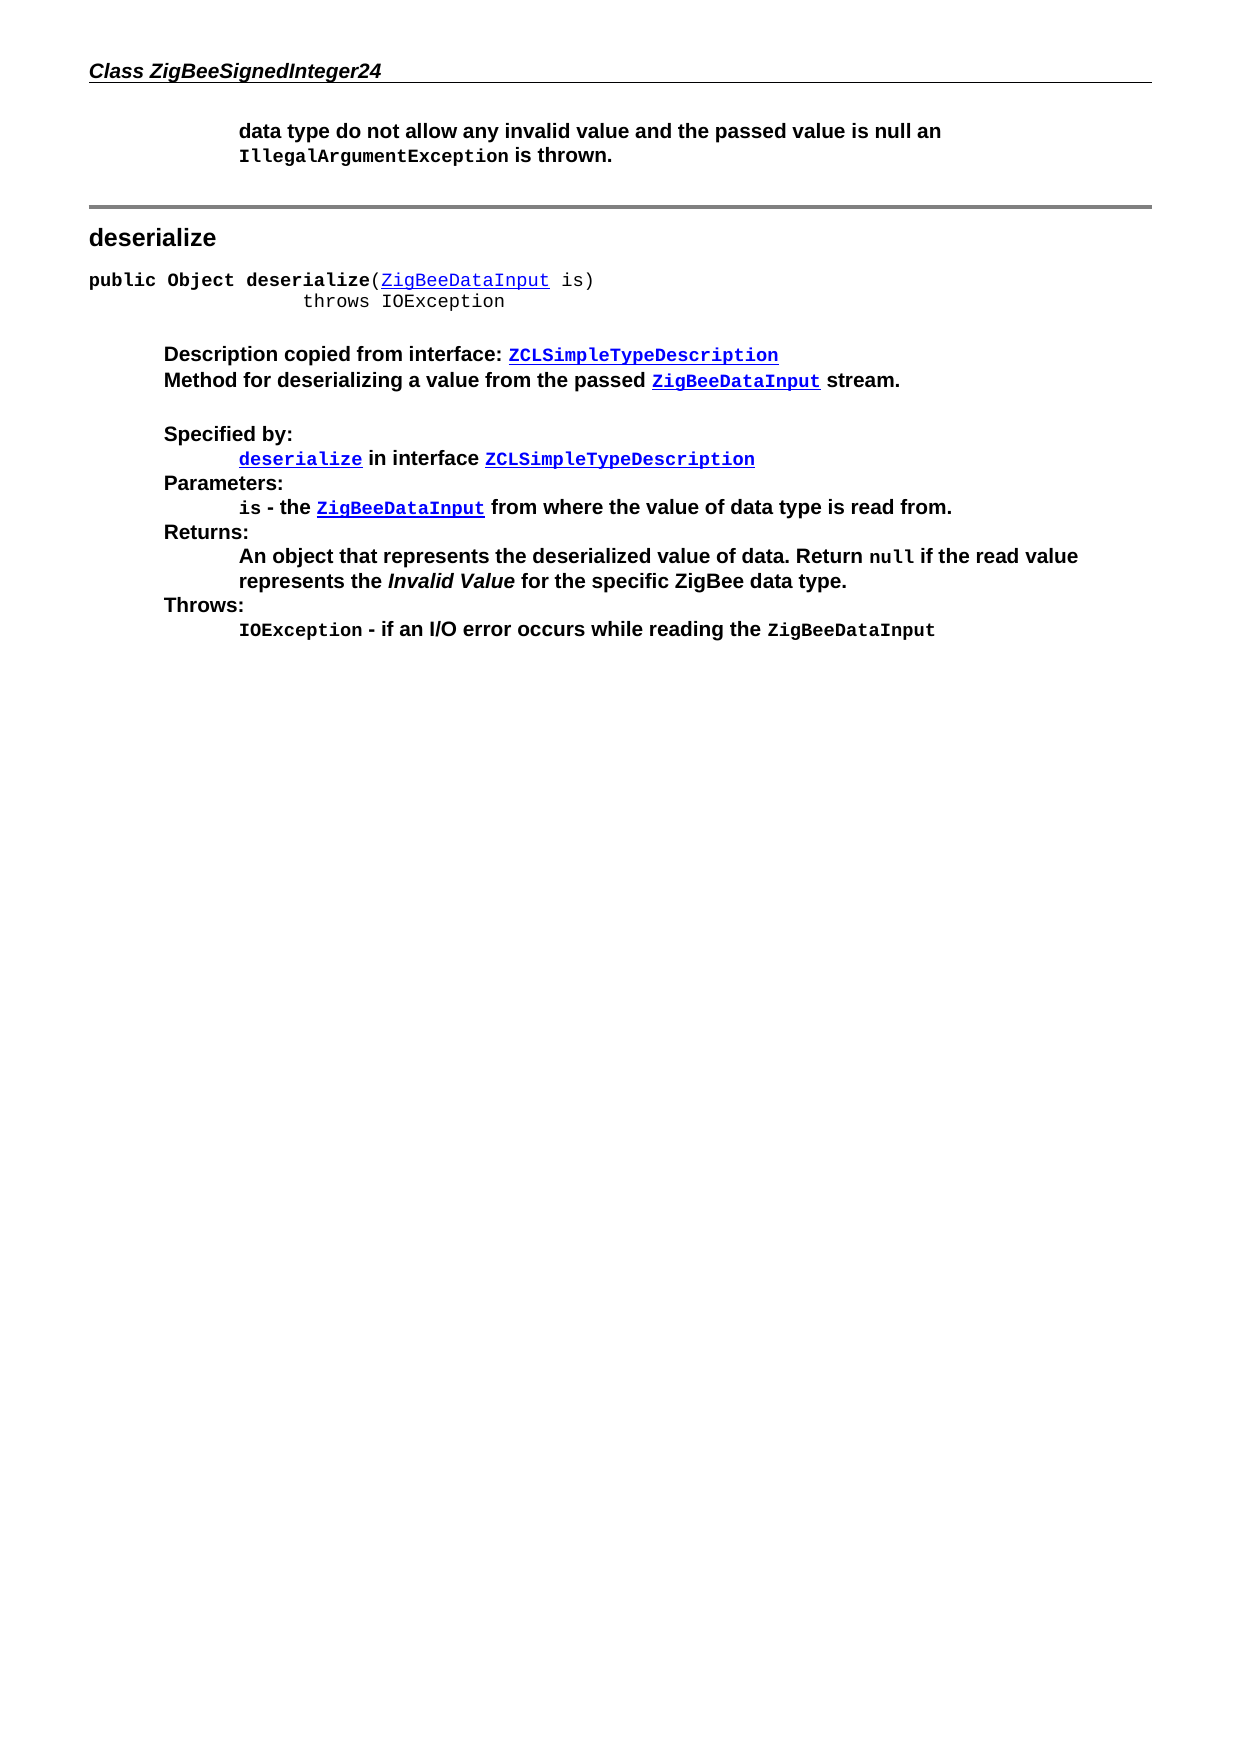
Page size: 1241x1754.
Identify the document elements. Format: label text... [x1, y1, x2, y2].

text deserialize in interface ZCLSimpleTypeDescription [238, 446, 1152, 471]
text Throws: [163, 593, 1152, 617]
text is - the ZigBeeDataInput from where the value of data type is read from. [238, 495, 1152, 520]
text Returns: [163, 520, 1152, 544]
text public Object deserialize(ZigBeeDataInput is) throws IOException [88, 271, 1152, 313]
text An object that represents the deserialized value of data. Return null if the read value represents the Invalid Value for the specific ZigBee data type. [238, 544, 1152, 593]
text Specified by: [163, 422, 1152, 446]
text Parameters: [163, 471, 1152, 495]
text Method for deserializing a value from the passed ZigBeeDataInput stream. [163, 367, 1152, 393]
text data type do not allow any invalid value and the passed value is null an IllegalArgumentException is thrown. [238, 118, 1152, 168]
text IOException - if an I/O error occurs while reading the ZigBeeDataInput [238, 617, 1152, 642]
text Description copied from interface: ZCLSimpleTypeDescription [163, 342, 1152, 367]
